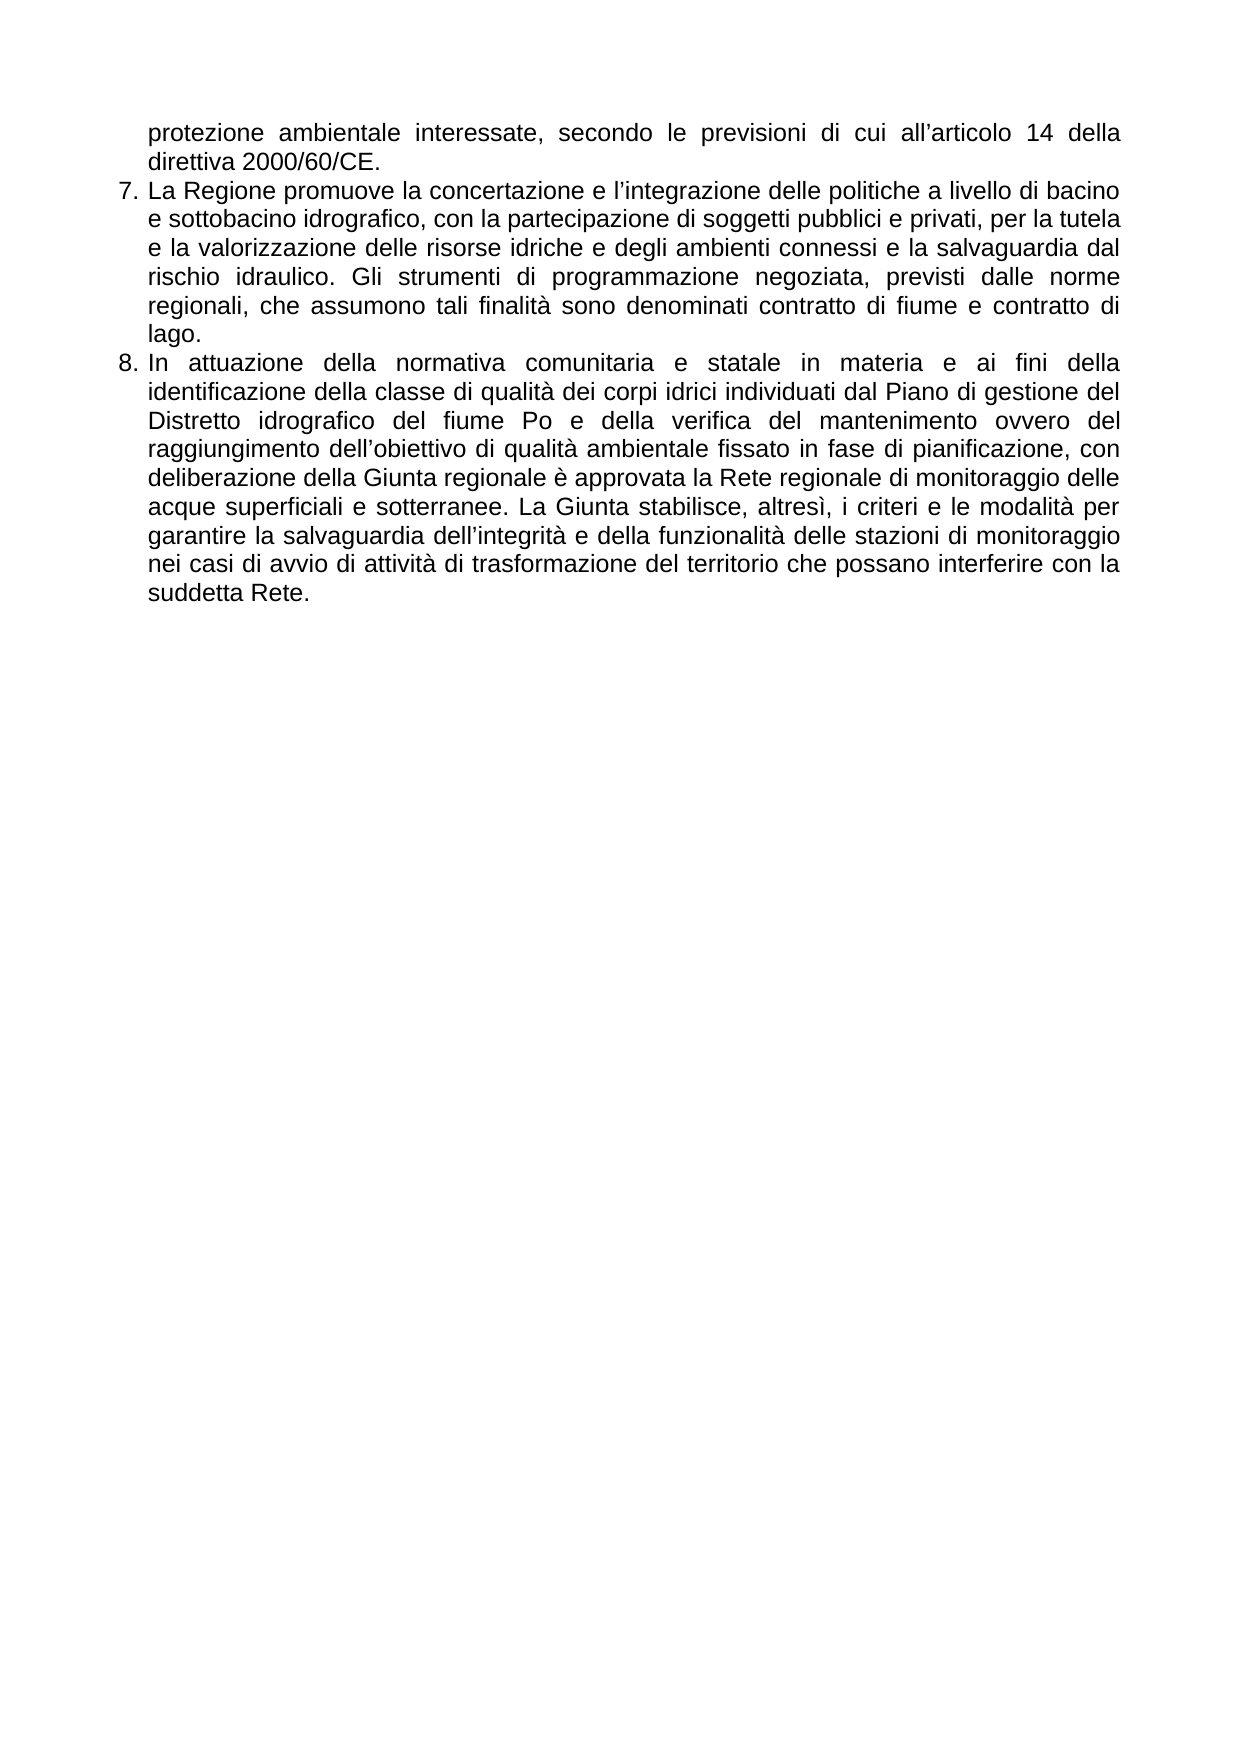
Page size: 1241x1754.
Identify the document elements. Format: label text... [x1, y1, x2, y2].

text 8. In attuazione della normativa comunitaria e statale in materia e ai fini della identificazione della classe di qualità dei corpi idrici individuati dal Piano di gestione del Distretto idrografico del fiume Po e della verifica del mantenimento ovvero del raggiungimento dell’obiettivo di qualità ambientale fissato in fase di pianificazione, con deliberazione della Giunta regionale è approvata la Rete regionale di monitoraggio delle acque superficiali e sotterranee. La Giunta stabilisce, altresì, i criteri e le modalità per garantire la salvaguardia dell’integrità e della funzionalità delle stazioni di monitoraggio nei casi di avvio di attività di trasformazione del territorio che possano interferire con la suddetta Rete. [118, 348, 1122, 607]
text 7. La Regione promuove la concertazione e l’integrazione delle politiche a livello di bacino e sottobacino idrografico, con la partecipazione di soggetti pubblici e privati, per la tutela e la valorizzazione delle risorse idriche e degli ambienti connessi e la salvaguardia dal rischio idraulico. Gli strumenti di programmazione negoziata, previsti dalle norme regionali, che assumono tali finalità sono denominati contratto di fiume e contratto di lago. [118, 176, 1122, 348]
text protezione ambientale interessate, secondo le previsioni di cui all’articolo 14 della direttiva 2000/60/CE. [118, 118, 1122, 176]
